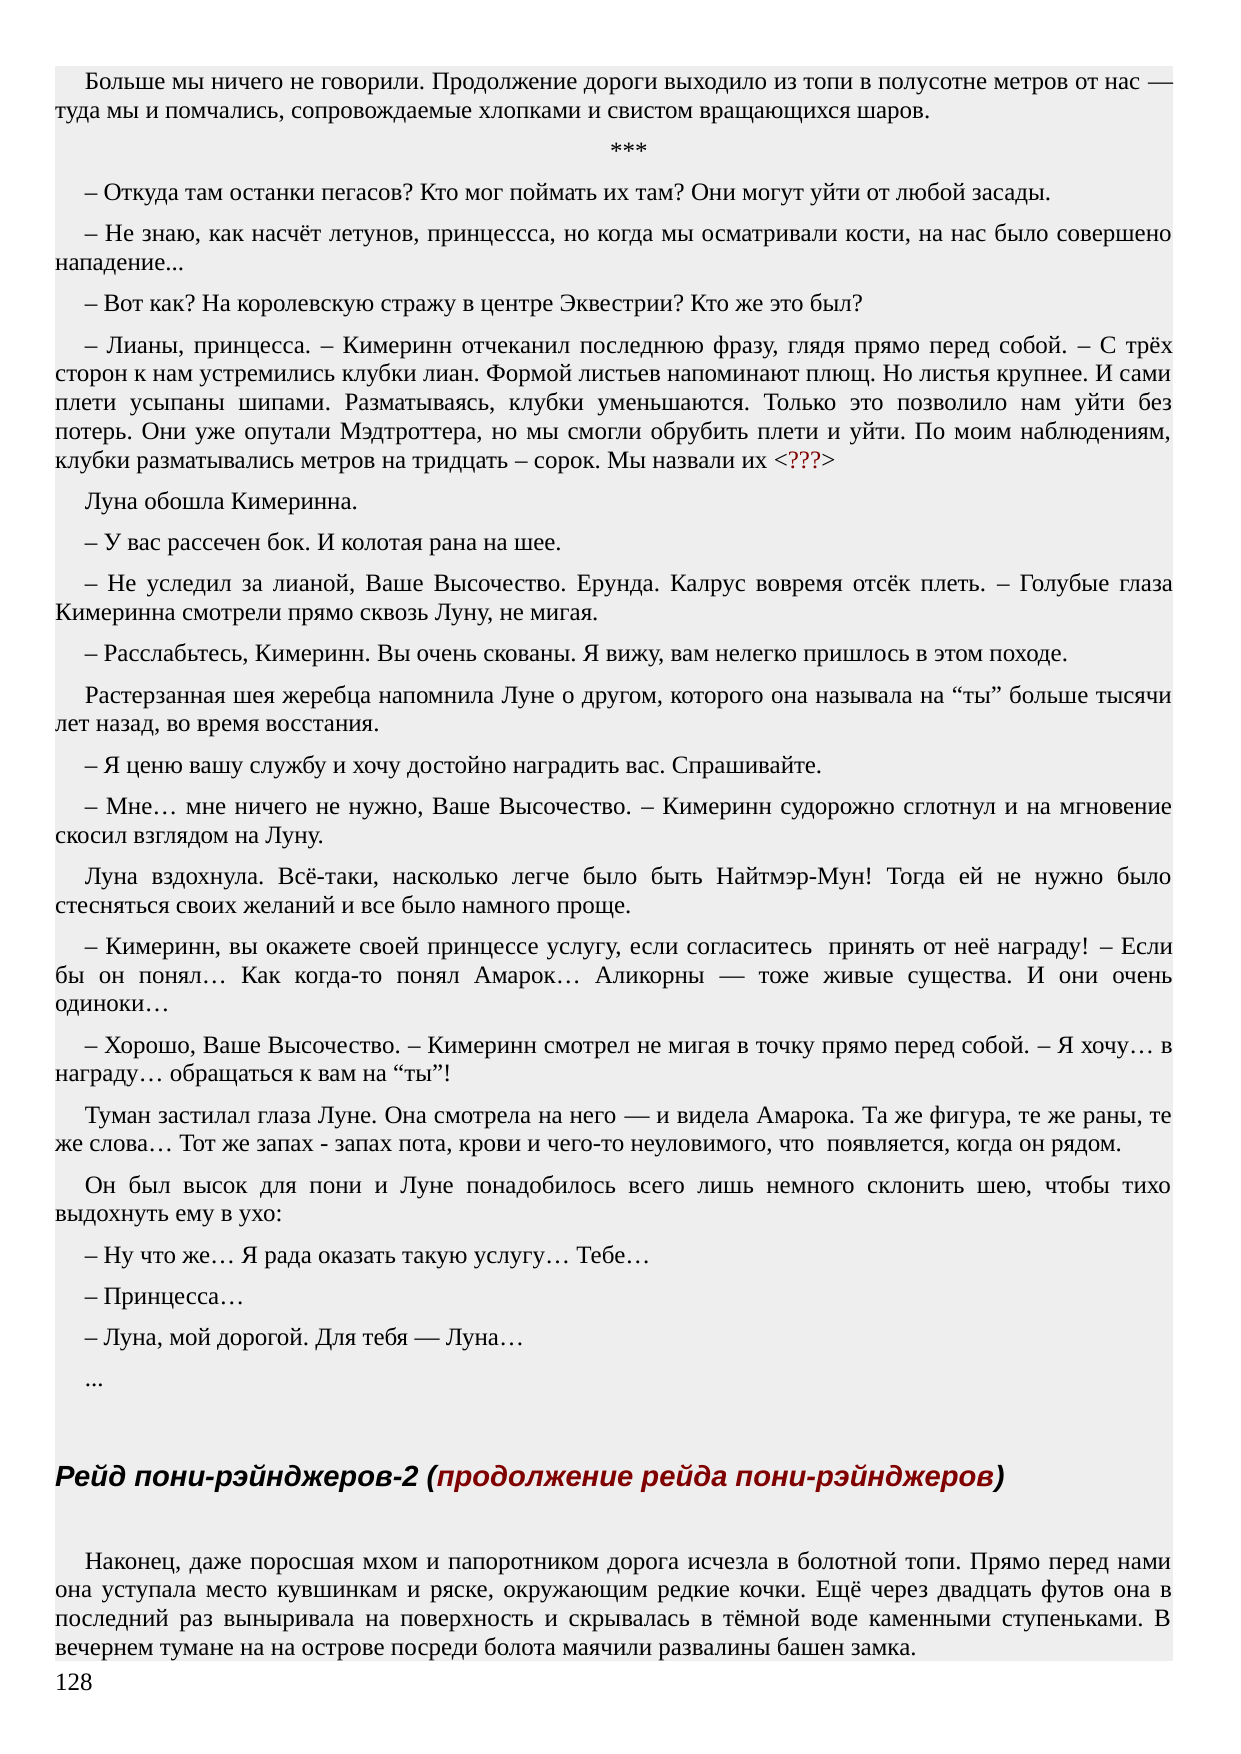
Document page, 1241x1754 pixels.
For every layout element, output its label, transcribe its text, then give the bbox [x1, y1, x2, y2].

text Растерзанная шея жеребца напомнила Луне о другом, которого она называла на “ты” больше тысячи лет назад, во время восстания. [55, 680, 1173, 737]
text – Не уследил за лианой, Ваше Высочество. Ерунда. Калрус вовремя отсёк плеть. – Голубые глаза Кимеринна смотрели прямо сквозь Луну, не мигая. [55, 568, 1173, 626]
text – Кимеринн, вы окажете своей принцессе услугу, если согласитесь принять от неё награду! – Если бы он понял… Как когда-то понял Амарок… Аликорны — тоже живые существа. И они очень одиноки… [55, 931, 1173, 1017]
text – Я ценю вашу службу и хочу достойно наградить вас. Спрашивайте. [55, 750, 1173, 778]
text – Луна, мой дорогой. Для тебя — Луна… [55, 1322, 1173, 1351]
text Луна вздохнула. Всё-таки, насколько легче было быть Найтмэр-Мун! Тогда ей не нужно было стесняться своих желаний и все было намного проще. [55, 861, 1173, 918]
text – Хорошо, Ваше Высочество. – Кимеринн смотрел не мигая в точку прямо перед собой. – Я хочу… в награду… обращаться к вам на “ты”! [55, 1030, 1173, 1087]
text Туман застилал глаза Луне. Она смотрела на него — и видела Амарока. Та же фигура, те же раны, те же слова… Тот же запах - запах пота, крови и чего-то неуловимого, что появляется, когда он рядом. [55, 1100, 1173, 1157]
subtitle Рейд пони-рэйнджеров-2 (продолжение рейда пони-рэйнджеров) [55, 1458, 1173, 1492]
text Луна обошла Кимеринна. [55, 486, 1173, 515]
text – Откуда там останки пегасов? Кто мог поймать их там? Они могут уйти от любой засады. [55, 177, 1173, 206]
text – Вот как? На королевскую стражу в центре Эквестрии? Кто же это был? [55, 288, 1173, 317]
text Он был высок для пони и Луне понадобилось всего лишь немного склонить шею, чтобы тихо выдохнуть ему в ухо: [55, 1170, 1173, 1227]
text – У вас рассечен бок. И колотая рана на шее. [55, 527, 1173, 556]
text – Лианы, принцесса. – Кимеринн отчеканил последнюю фразу, глядя прямо перед собой. – С трёх сторон к нам устремились клубки лиан. Формой листьев напоминают плющ. Но листья крупнее. И сами плети усыпаны шипами. Разматываясь, клубки уменьшаются. Только это позволило нам уйти без потерь. Они уже опутали Мэдтроттера, но мы смогли обрубить плети и уйти. По моим наблюдениям, клубки разматывались метров на тридцать – сорок. Мы назвали их <???> [55, 330, 1173, 473]
text Наконец, даже поросшая мхом и папоротником дорога исчезла в болотной топи. Прямо перед нами она уступала место кувшинкам и ряске, окружающим редкие кочки. Ещё через двадцать футов она в последний раз выныривала на поверхность и скрывалась в тёмной воде каменными ступеньками. В вечернем тумане на на острове посреди болота маячили развалины башен замка. [55, 1546, 1173, 1661]
text – Мне… мне ничего не нужно, Ваше Высочество. – Кимеринн судорожно сглотнул и на мгновение скосил взглядом на Луну. [55, 791, 1173, 848]
text – Не знаю, как насчёт летунов, принцессса, но когда мы осматривали кости, на нас было совершено нападение... [55, 218, 1173, 276]
text Больше мы ничего не говорили. Продолжение дороги выходило из топи в полусотне метров от нас — туда мы и помчались, сопровождаемые хлопками и свистом вращающихся шаров. [55, 66, 1173, 123]
text *** [55, 136, 1173, 165]
text ... [55, 1363, 1173, 1392]
text – Принцесса… [55, 1281, 1173, 1310]
text – Расслабьтесь, Кимеринн. Вы очень скованы. Я вижу, вам нелегко пришлось в этом походе. [55, 638, 1173, 667]
text – Ну что же… Я рада оказать такую услугу… Тебе… [55, 1240, 1173, 1268]
